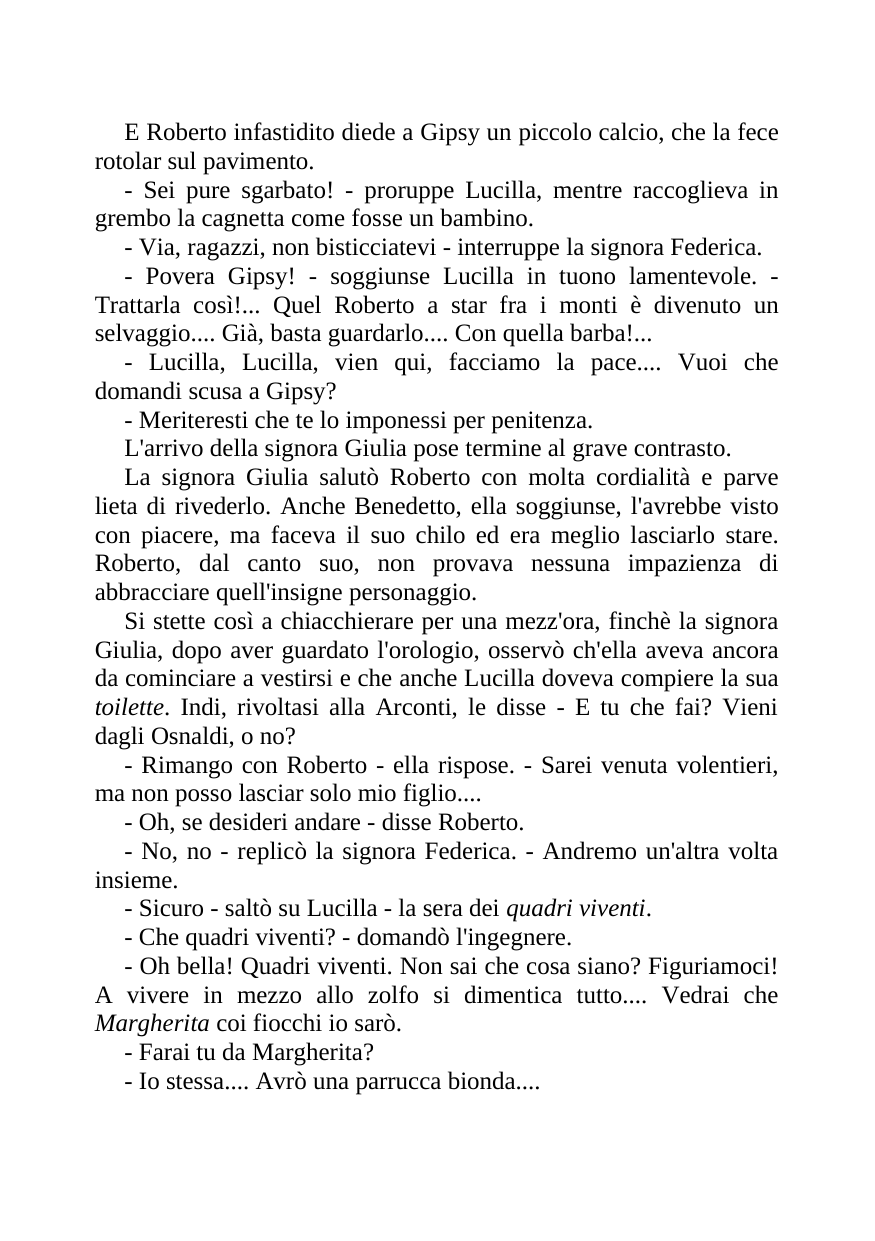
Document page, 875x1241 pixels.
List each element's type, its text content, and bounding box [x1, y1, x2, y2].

text E Roberto infastidito diede a Gipsy un piccolo calcio, che la fece rotolar sul pavimento. [94, 117, 779, 175]
text - Che quadri viventi? - domandò l'ingegnere. [94, 922, 779, 951]
text - Oh bella! Quadri viventi. Non sai che cosa siano? Figuriamoci! A vivere in mezzo allo zolfo si dimentica tutto.... Vedrai che Margherita coi fiocchi io sarò. [94, 951, 779, 1037]
text Si stette così a chiacchierare per una mezz'ora, finchè la signora Giulia, dopo aver guardato l'orologio, osservò ch'ella aveva ancora da cominciare a vestirsi e che anche Lucilla doveva compiere la sua toilette. Indi, rivoltasi alla Arconti, le disse - E tu che fai? Vieni dagli Osnaldi, o no? [94, 606, 779, 750]
text - Sei pure sgarbato! - proruppe Lucilla, mentre raccoglieva in grembo la cagnetta come fosse un bambino. [94, 175, 779, 232]
text - Farai tu da Margherita? [94, 1037, 779, 1066]
text La signora Giulia salutò Roberto con molta cordialità e parve lieta di rivederlo. Anche Benedetto, ella soggiunse, l'avrebbe visto con piacere, ma faceva il suo chilo ed era meglio lasciarlo stare. Roberto, dal canto suo, non provava nessuna impazienza di abbracciare quell'insigne personaggio. [94, 462, 779, 606]
text - Via, ragazzi, non bisticciatevi - interruppe la signora Federica. [94, 232, 779, 261]
text - Lucilla, Lucilla, vien qui, facciamo la pace.... Vuoi che domandi scusa a Gipsy? [94, 347, 779, 405]
text - Io stessa.... Avrò una parrucca bionda.... [94, 1066, 779, 1095]
text - Sicuro - saltò su Lucilla - la sera dei quadri viventi. [94, 893, 779, 922]
text - Meriteresti che te lo imponessi per penitenza. [94, 405, 779, 433]
text - No, no - replicò la signora Federica. - Andremo un'altra volta insieme. [94, 836, 779, 893]
text - Povera Gipsy! - soggiunse Lucilla in tuono lamentevole. - Trattarla così!... Quel Roberto a star fra i monti è divenuto un selvaggio.... Già, basta guardarlo.... Con quella barba!... [94, 261, 779, 347]
text - Oh, se desideri andare - disse Roberto. [94, 807, 779, 836]
text - Rimango con Roberto - ella rispose. - Sarei venuta volentieri, ma non posso lasciar solo mio figlio.... [94, 750, 779, 807]
text L'arrivo della signora Giulia pose termine al grave contrasto. [94, 433, 779, 462]
